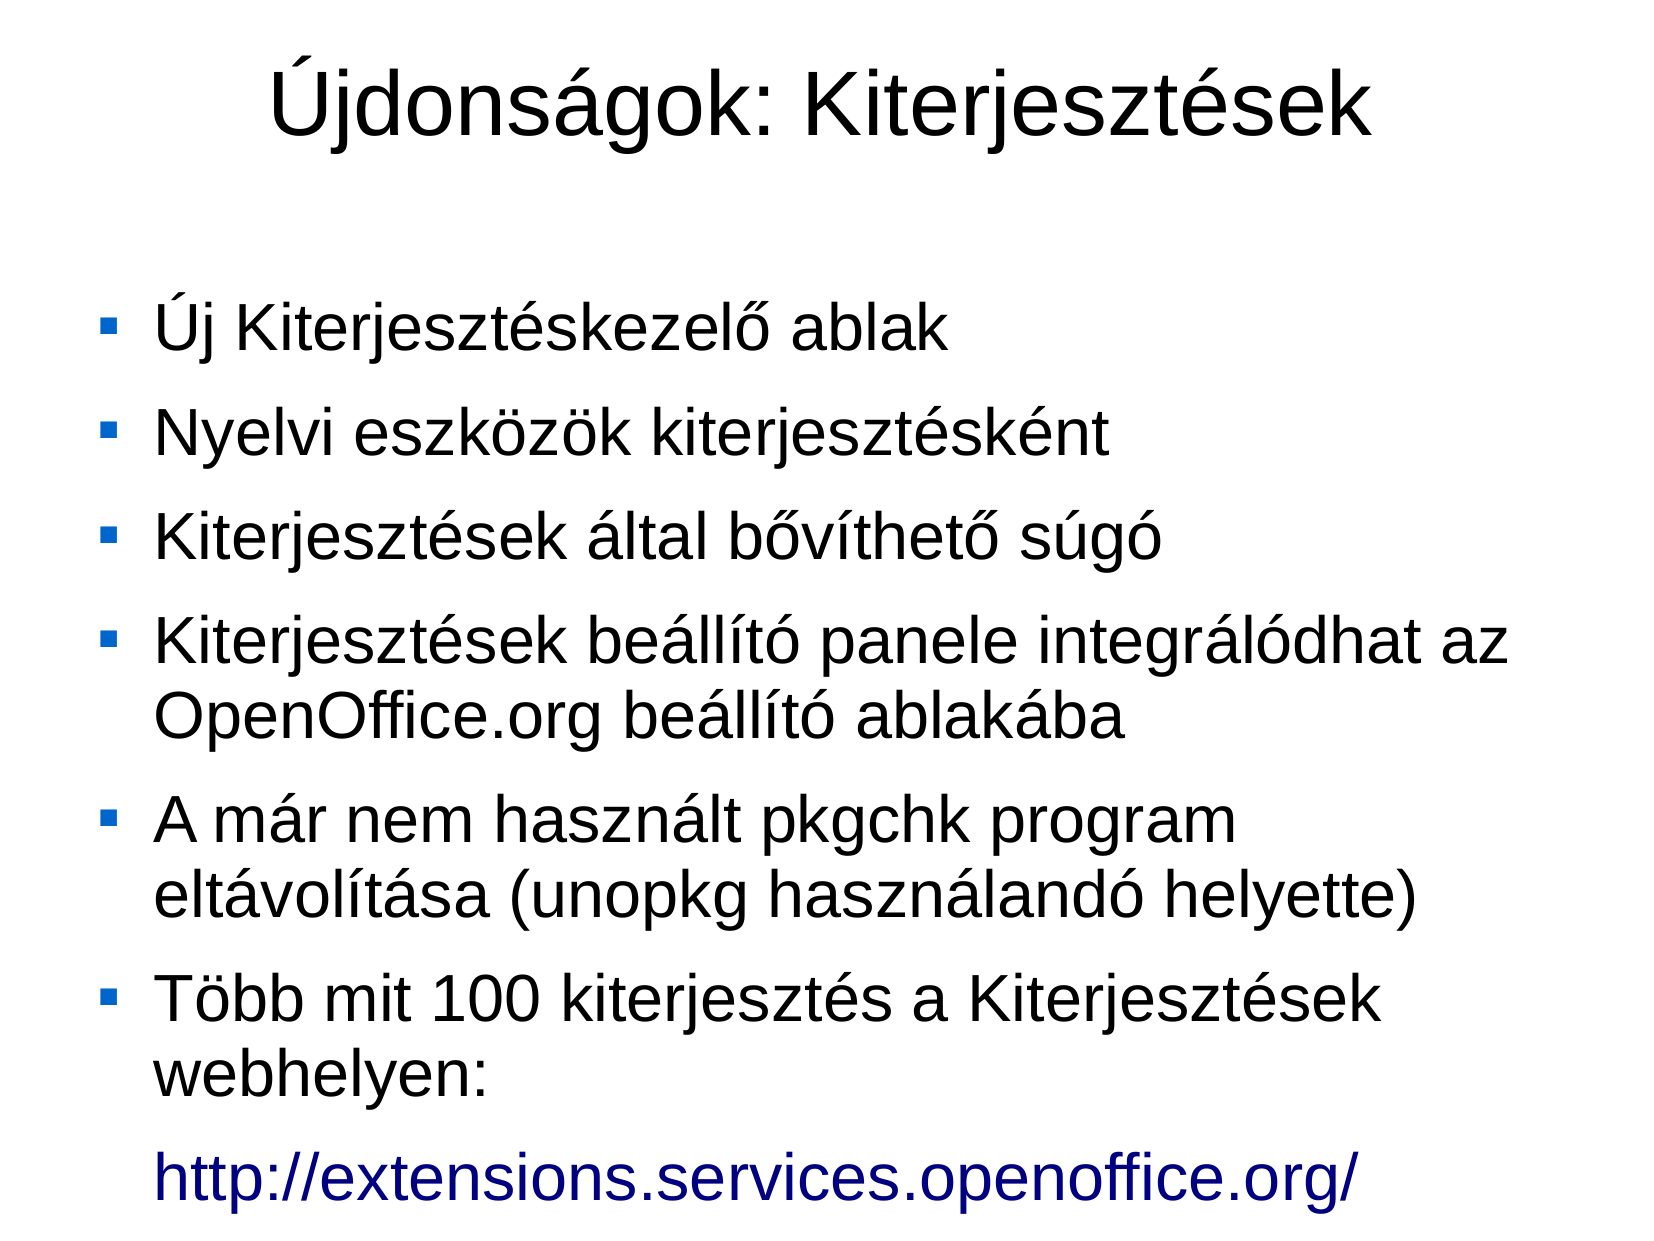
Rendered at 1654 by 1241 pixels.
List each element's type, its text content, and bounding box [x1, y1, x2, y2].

title Újdonságok: Kiterjesztések [76, 0, 1565, 208]
list Új Kiterjesztéskezelő ablak Nyelvi eszközök kiterjesztésként Kiterjesztések által bővíthető súgó Kiterjesztések beállító panele integrálódhat az OpenOffice.org beállító ablakába A már nem használt pkgchk program eltávolítása (unopkg használandó helyette) Több mit 100 kiterjesztés a Kiterjesztések webhelyen: http://extensions.services.openoffice.org/ [82, 290, 1571, 1216]
